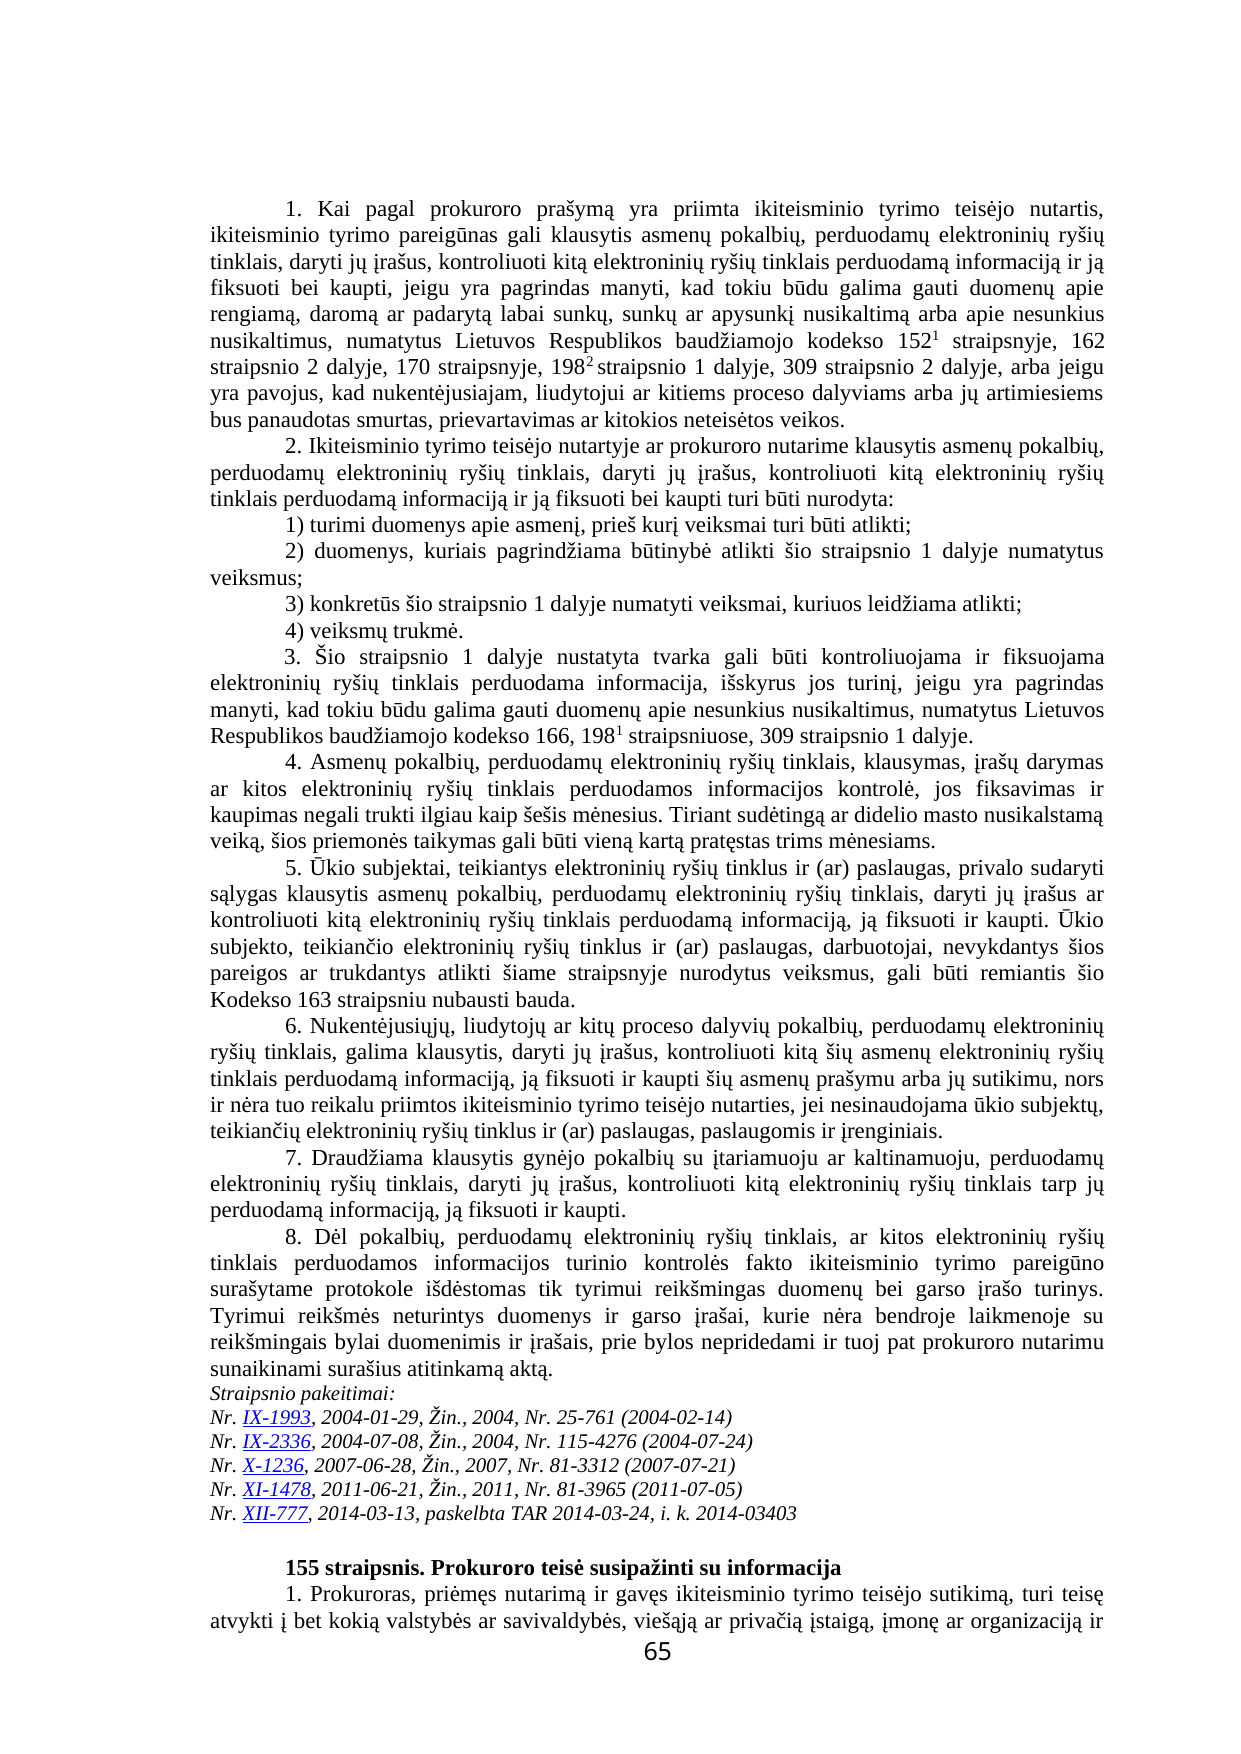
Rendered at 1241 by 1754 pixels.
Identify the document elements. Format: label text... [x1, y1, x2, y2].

text 8. Dėl pokalbių, perduodamų elektroninių ryšių tinklais, ar kitos elektroninių ryšių tinklais perduodamos informacijos turinio kontrolės fakto ikiteisminio tyrimo pareigūno surašytame protokole išdėstomas tik tyrimui reikšmingas duomenų bei garso įrašo turinys. Tyrimui reikšmės neturintys duomenys ir garso įrašai, kurie nėra bendroje laikmenoje su reikšmingais bylai duomenimis ir įrašais, prie bylos nepridedami ir tuoj pat prokuroro nutarimu sunaikinami surašius atitinkamą aktą. [210, 1223, 1106, 1381]
text 3. Šio straipsnio 1 dalyje nustatyta tvarka gali būti kontroliuojama ir fiksuojama elektroninių ryšių tinklais perduodama informacija, išskyrus jos turinį, jeigu yra pagrindas manyti, kad tokiu būdu galima gauti duomenų apie nesunkius nusikaltimus, numatytus Lietuvos Respublikos baudžiamojo kodekso 166, 1981 straipsniuose, 309 straipsnio 1 dalyje. [210, 643, 1106, 748]
text 1. Kai pagal prokuroro prašymą yra priimta ikiteisminio tyrimo teisėjo nutartis, ikiteisminio tyrimo pareigūnas gali klausytis asmenų pokalbių, perduodamų elektroninių ryšių tinklais, daryti jų įrašus, kontroliuoti kitą elektroninių ryšių tinklais perduodamą informaciją ir ją fiksuoti bei kaupti, jeigu yra pagrindas manyti, kad tokiu būdu galima gauti duomenų apie rengiamą, daromą ar padarytą labai sunkų, sunkų ar apysunkį nusikaltimą arba apie nesunkius nusikaltimus, numatytus Lietuvos Respublikos baudžiamojo kodekso 1521 straipsnyje, 162 straipsnio 2 dalyje, 170 straipsnyje, 1982 straipsnio 1 dalyje, 309 straipsnio 2 dalyje, arba jeigu yra pavojus, kad nukentėjusiajam, liudytojui ar kitiems proceso dalyviams arba jų artimiesiems bus panaudotas smurtas, prievartavimas ar kitokios neteisėtos veikos. [210, 195, 1106, 432]
text 1. Prokuroras, priėmęs nutarimą ir gavęs ikiteisminio tyrimo teisėjo sutikimą, turi teisę atvykti į bet kokią valstybės ar savivaldybės, viešąją ar privačią įstaigą, įmonę ar organizaciją ir [210, 1580, 1106, 1633]
text 4. Asmenų pokalbių, perduodamų elektroninių ryšių tinklais, klausymas, įrašų darymas ar kitos elektroninių ryšių tinklais perduodamos informacijos kontrolė, jos fiksavimas ir kaupimas negali trukti ilgiau kaip šešis mėnesius. Tiriant sudėtingą ar didelio masto nusikalstamą veiką, šios priemonės taikymas gali būti vieną kartą pratęstas trims mėnesiams. [210, 748, 1106, 854]
text 7. Draudžiama klausytis gynėjo pokalbių su įtariamuoju ar kaltinamuoju, perduodamų elektroninių ryšių tinklais, daryti jų įrašus, kontroliuoti kitą elektroninių ryšių tinklais tarp jų perduodamą informaciją, ją fiksuoti ir kaupti. [210, 1144, 1106, 1223]
text Nr. X-1236, 2007-06-28, Žin., 2007, Nr. 81-3312 (2007-07-21) [210, 1453, 1106, 1477]
text 5. Ūkio subjektai, teikiantys elektroninių ryšių tinklus ir (ar) paslaugas, privalo sudaryti sąlygas klausytis asmenų pokalbių, perduodamų elektroninių ryšių tinklais, daryti jų įrašus ar kontroliuoti kitą elektroninių ryšių tinklais perduodamą informaciją, ją fiksuoti ir kaupti. Ūkio subjekto, teikiančio elektroninių ryšių tinklus ir (ar) paslaugas, darbuotojai, nevykdantys šios pareigos ar trukdantys atlikti šiame straipsnyje nurodytus veiksmus, gali būti remiantis šio Kodekso 163 straipsniu nubausti bauda. [210, 854, 1106, 1012]
text 6. Nukentėjusiųjų, liudytojų ar kitų proceso dalyvių pokalbių, perduodamų elektroninių ryšių tinklais, galima klausytis, daryti jų įrašus, kontroliuoti kitą šių asmenų elektroninių ryšių tinklais perduodamą informaciją, ją fiksuoti ir kaupti šių asmenų prašymu arba jų sutikimu, nors ir nėra tuo reikalu priimtos ikiteisminio tyrimo teisėjo nutarties, jei nesinaudojama ūkio subjektų, teikiančių elektroninių ryšių tinklus ir (ar) paslaugas, paslaugomis ir įrenginiais. [210, 1012, 1106, 1144]
text 2) duomenys, kuriais pagrindžiama būtinybė atlikti šio straipsnio 1 dalyje numatytus veiksmus; [210, 538, 1106, 590]
text 2. Ikiteisminio tyrimo teisėjo nutartyje ar prokuroro nutarime klausytis asmenų pokalbių, perduodamų elektroninių ryšių tinklais, daryti jų įrašus, kontroliuoti kitą elektroninių ryšių tinklais perduodamą informaciją ir ją fiksuoti bei kaupti turi būti nurodyta: [210, 432, 1106, 511]
text 155 straipsnis. Prokuroro teisė susipažinti su informacija [210, 1554, 1106, 1580]
text Nr. IX-2336, 2004-07-08, Žin., 2004, Nr. 115-4276 (2004-07-24) [210, 1429, 1106, 1453]
text 4) veiksmų trukmė. [210, 617, 1106, 643]
text Nr. IX-1993, 2004-01-29, Žin., 2004, Nr. 25-761 (2004-02-14) [210, 1405, 1106, 1429]
text Straipsnio pakeitimai: [210, 1381, 1106, 1405]
text 3) konkretūs šio straipsnio 1 dalyje numatyti veiksmai, kuriuos leidžiama atlikti; [210, 590, 1106, 617]
text Nr. XI-1478, 2011-06-21, Žin., 2011, Nr. 81-3965 (2011-07-05) [210, 1477, 1106, 1501]
text Nr. XII-777, 2014-03-13, paskelbta TAR 2014-03-24, i. k. 2014-03403 [210, 1501, 1106, 1525]
text 1) turimi duomenys apie asmenį, prieš kurį veiksmai turi būti atlikti; [210, 511, 1106, 538]
